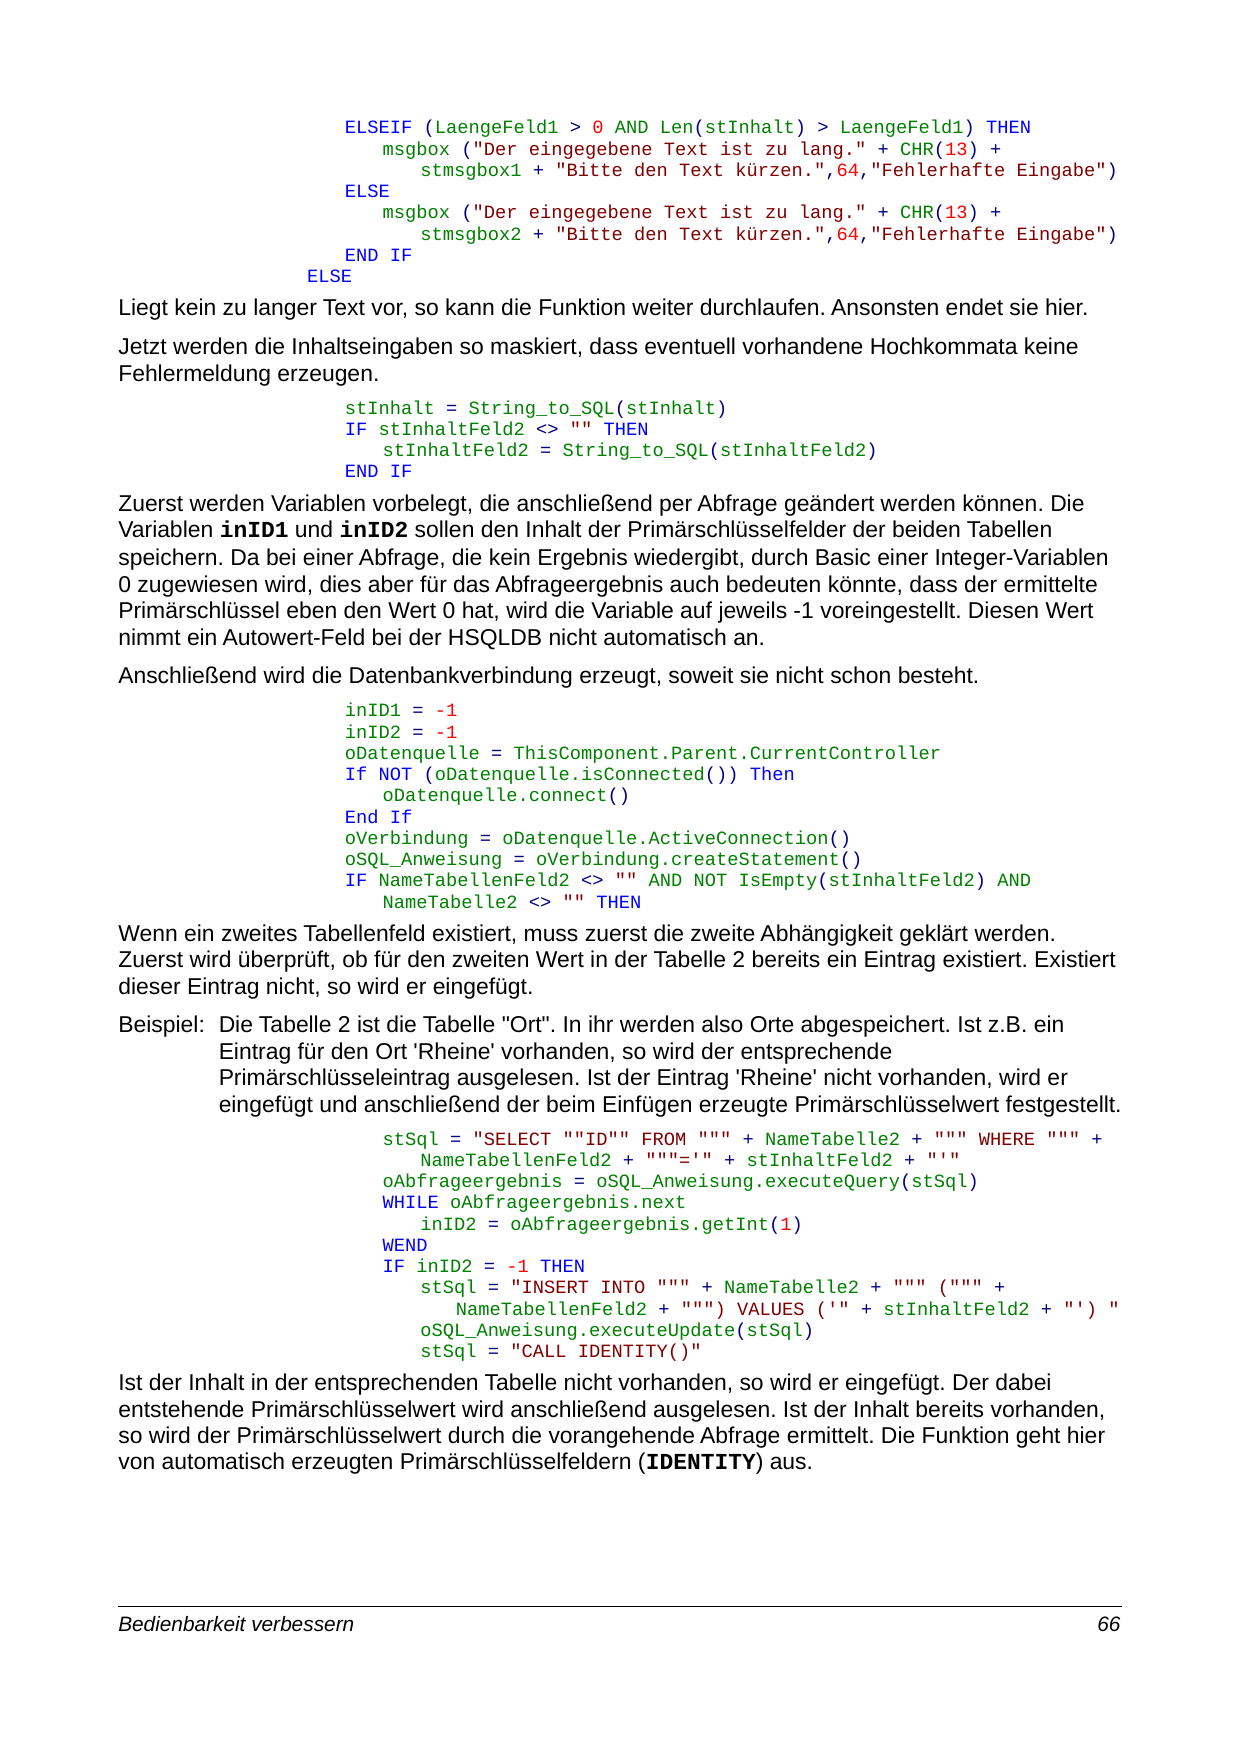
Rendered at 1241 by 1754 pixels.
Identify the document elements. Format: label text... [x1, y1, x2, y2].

text inID1 = -1 [156, 701, 1122, 722]
text END IF [156, 246, 1122, 267]
text Zuerst werden Variablen vorbelegt, die anschließend per Abfrage geändert werden können. Die Variablen inID1 und inID2 sollen den Inhalt der Primärschlüsselfelder der beiden Tabellen speichern. Da bei einer Abfrage, die kein Ergebnis wiedergibt, durch Basic einer Integer-Variablen 0 zugewiesen wird, dies aber für das Abfrageergebnis auch bedeuten könnte, dass der ermittelte Primärschlüssel eben den Wert 0 hat, wird die Variable auf jeweils -1 voreingestellt. Diesen Wert nimmt ein Autowert-Feld bei der HSQLDB nicht automatisch an. [118, 490, 1122, 650]
text oDatenquelle.connect() [156, 786, 1122, 807]
text End If [156, 807, 1122, 829]
text Anschließend wird die Datenbankverbindung erzeugt, soweit sie nicht schon besteht. [118, 662, 1122, 689]
text ELSE [156, 267, 1122, 288]
text inID2 = -1 [156, 722, 1122, 744]
text msgbox ("Der eingegebene Text ist zu lang." + CHR(13) + stmsgbox2 + "Bitte den Text kürzen.",64,"Fehlerhafte Eingabe") [156, 203, 1122, 246]
text oSQL_Anweisung = oVerbindung.createStatement() [156, 850, 1122, 871]
text Jetzt werden die Inhaltseingaben so maskiert, dass eventuell vorhandene Hochkommata keine Fehlermeldung erzeugen. [118, 333, 1122, 386]
text Ist der Inhalt in der entsprechenden Tabelle nicht vorhanden, so wird er eingefügt. Der dabei entstehende Primärschlüsselwert wird anschließend ausgelesen. Ist der Inhalt bereits vorhanden, so wird der Primärschlüsselwert durch die vorangehende Abfrage ermittelt. Die Funktion geht hier von automatisch erzeugten Primärschlüsselfeldern (IDENTITY) aus. [118, 1369, 1122, 1477]
text IF NameTabellenFeld2 <> "" AND NOT IsEmpty(stInhaltFeld2) AND NameTabelle2 <> "" THEN [156, 871, 1122, 914]
text WHILE oAbfrageergebnis.next [156, 1193, 1122, 1214]
text inID2 = oAbfrageergebnis.getInt(1) [156, 1214, 1122, 1236]
text stSql = "INSERT INTO """ + NameTabelle2 + """ (""" + NameTabellenFeld2 + """) VALUES ('" + stInhaltFeld2 + "') " [156, 1278, 1122, 1321]
text If NOT (oDatenquelle.isConnected()) Then [156, 765, 1122, 786]
text IF stInhaltFeld2 <> "" THEN [156, 420, 1122, 441]
text Wenn ein zweites Tabellenfeld existiert, muss zuerst die zweite Abhängigkeit geklärt werden. Zuerst wird überprüft, ob für den zweiten Wert in der Tabelle 2 bereits ein Eintrag existiert. Existiert dieser Eintrag nicht, so wird er eingefügt. [118, 920, 1122, 999]
text ELSEIF (LaengeFeld1 > 0 AND Len(stInhalt) > LaengeFeld1) THEN [156, 118, 1122, 139]
text stInhaltFeld2 = String_to_SQL(stInhaltFeld2) [156, 441, 1122, 462]
text oVerbindung = oDatenquelle.ActiveConnection() [156, 829, 1122, 850]
text Beispiel: Die Tabelle 2 ist die Tabelle "Ort". In ihr werden also Orte abgespeichert. Ist z.B. ein Eintrag für den Ort 'Rheine' vorhanden, so wird der entsprechende Primärschlüsseleintrag ausgelesen. Ist der Eintrag 'Rheine' nicht vorhanden, wird er eingefügt und anschließend der beim Einfügen erzeugte Primärschlüsselwert festgestellt. [118, 1011, 1122, 1117]
text Liegt kein zu langer Text vor, so kann die Funktion weiter durchlaufen. Ansonsten endet sie hier. [118, 294, 1122, 321]
text stInhalt = String_to_SQL(stInhalt) [156, 398, 1122, 420]
text oSQL_Anweisung.executeUpdate(stSql) [156, 1321, 1122, 1342]
text IF inID2 = -1 THEN [156, 1257, 1122, 1278]
text ELSE [156, 182, 1122, 203]
text oDatenquelle = ThisComponent.Parent.CurrentController [156, 744, 1122, 765]
text msgbox ("Der eingegebene Text ist zu lang." + CHR(13) + stmsgbox1 + "Bitte den Text kürzen.",64,"Fehlerhafte Eingabe") [156, 139, 1122, 182]
text END IF [156, 462, 1122, 483]
text stSql = "CALL IDENTITY()" [156, 1342, 1122, 1363]
text stSql = "SELECT ""ID"" FROM """ + NameTabelle2 + """ WHERE """ + NameTabellenFeld2 + """='" + stInhaltFeld2 + "'" [156, 1129, 1122, 1172]
text WEND [156, 1236, 1122, 1257]
text oAbfrageergebnis = oSQL_Anweisung.executeQuery(stSql) [156, 1172, 1122, 1193]
